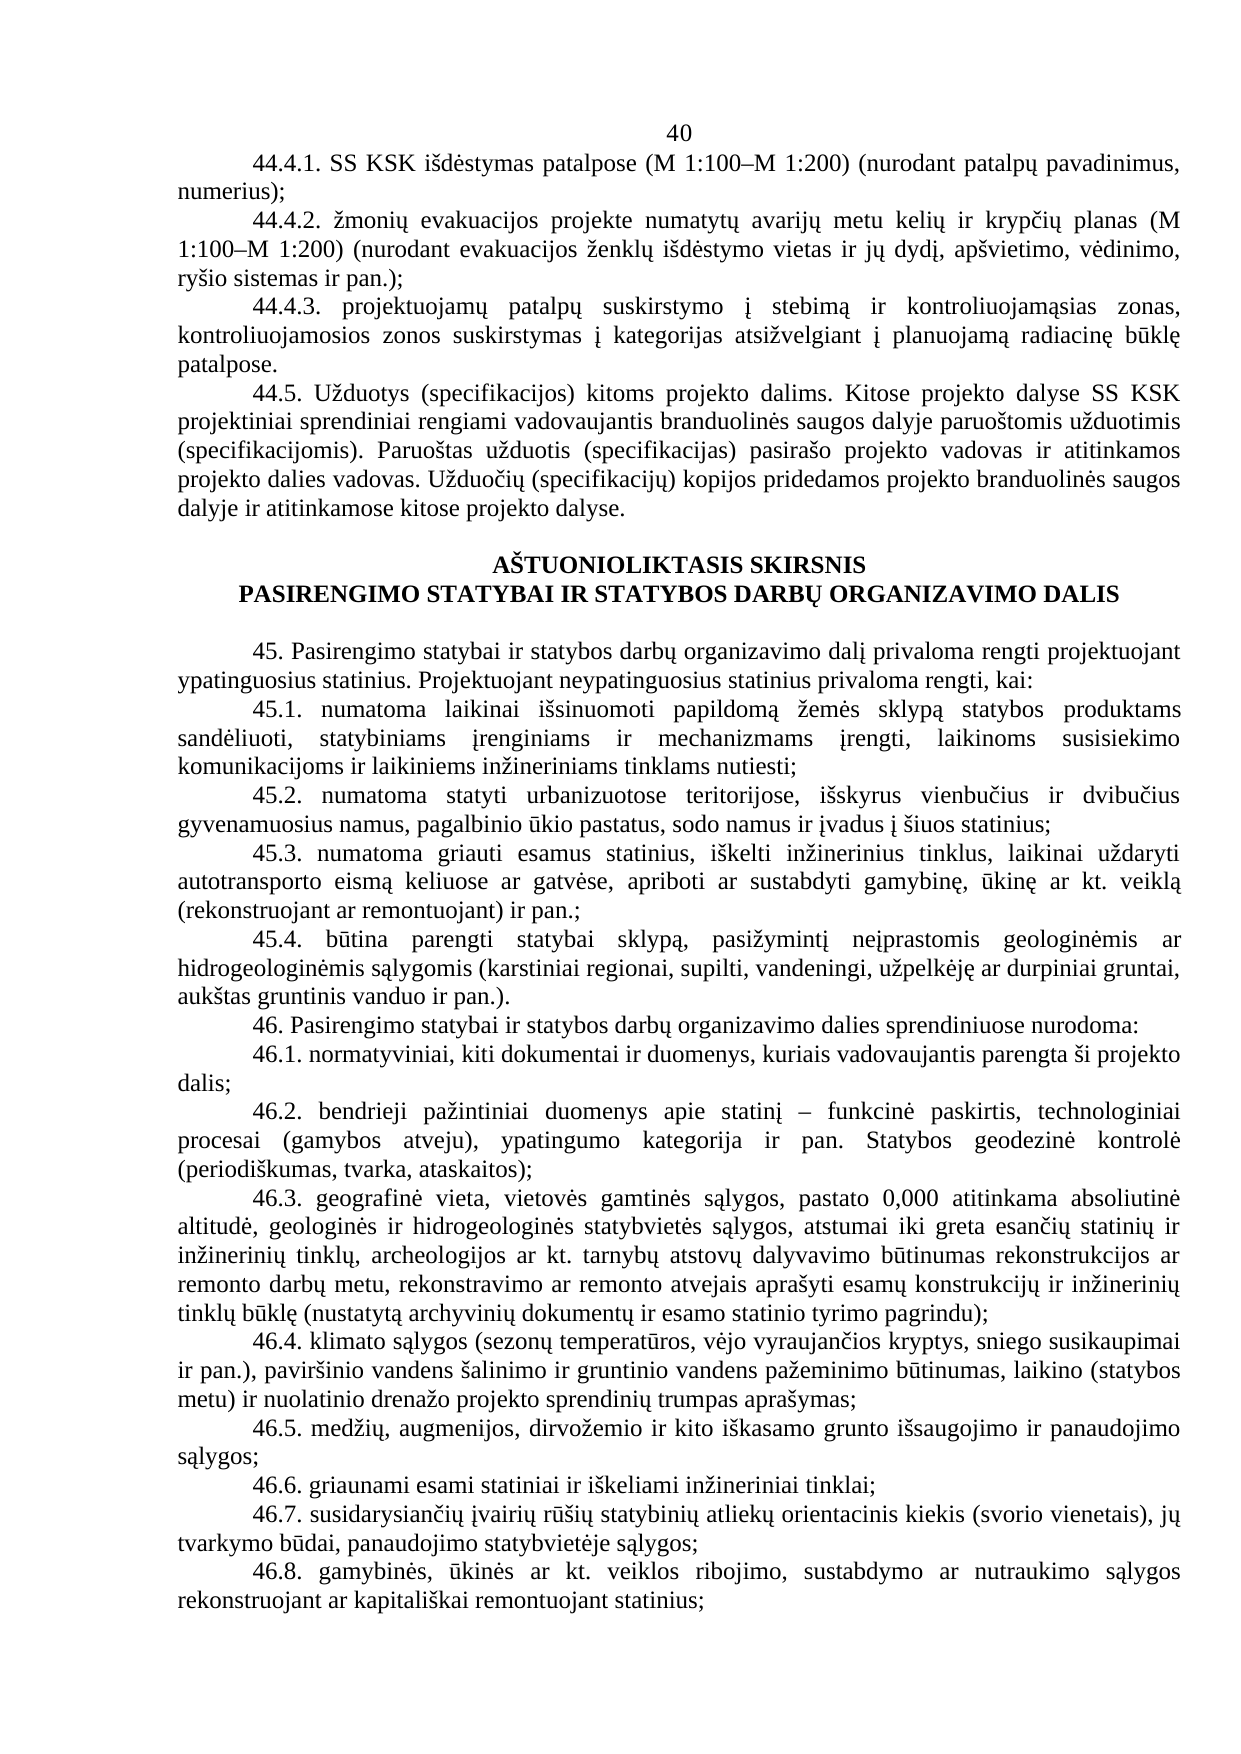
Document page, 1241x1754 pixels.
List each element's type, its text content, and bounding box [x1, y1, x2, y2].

text 45.4. būtina parengti statybai sklypą, pasižymintį neįprastomis geologinėmis ar hidrogeologinėmis sąlygomis (karstiniai regionai, supilti, vandeningi, užpelkėję ar durpiniai gruntai, aukštas gruntinis vanduo ir pan.). [177, 924, 1181, 1010]
text 46.7. susidarysiančių įvairių rūšių statybinių atliekų orientacinis kiekis (svorio vienetais), jų tvarkymo būdai, panaudojimo statybvietėje sąlygos; [177, 1499, 1181, 1556]
text AŠTUONIOLIKTASIS SKIRSNIS [177, 550, 1181, 579]
text 46.4. klimato sąlygos (sezonų temperatūros, vėjo vyraujančios kryptys, sniego susikaupimai ir pan.), paviršinio vandens šalinimo ir gruntinio vandens pažeminimo būtinumas, laikino (statybos metu) ir nuolatinio drenažo projekto sprendinių trumpas aprašymas; [177, 1326, 1181, 1413]
text 46.2. bendrieji pažintiniai duomenys apie statinį – funkcinė paskirtis, technologiniai procesai (gamybos atveju), ypatingumo kategorija ir pan. Statybos geodezinė kontrolė (periodiškumas, tvarka, ataskaitos); [177, 1096, 1181, 1183]
text 44.5. Užduotys (specifikacijos) kitoms projekto dalims. Kitose projekto dalyse SS KSK projektiniai sprendiniai rengiami vadovaujantis branduolinės saugos dalyje paruoštomis užduotimis (specifikacijomis). Paruoštas užduotis (specifikacijas) pasirašo projekto vadovas ir atitinkamos projekto dalies vadovas. Užduočių (specifikacijų) kopijos pridedamos projekto branduolinės saugos dalyje ir atitinkamose kitose projekto dalyse. [177, 378, 1181, 521]
text 44.4.2. žmonių evakuacijos projekte numatytų avarijų metu kelių ir krypčių planas (M 1:100–M 1:200) (nurodant evakuacijos ženklų išdėstymo vietas ir jų dydį, apšvietimo, vėdinimo, ryšio sistemas ir pan.); [177, 205, 1181, 291]
text 45.3. numatoma griauti esamus statinius, iškelti inžinerinius tinklus, laikinai uždaryti autotransporto eismą keliuose ar gatvėse, apriboti ar sustabdyti gamybinę, ūkinę ar kt. veiklą (rekonstruojant ar remontuojant) ir pan.; [177, 838, 1181, 924]
text 46.8. gamybinės, ūkinės ar kt. veiklos ribojimo, sustabdymo ar nutraukimo sąlygos rekonstruojant ar kapitališkai remontuojant statinius; [177, 1556, 1181, 1614]
text 46.6. griaunami esami statiniai ir iškeliami inžineriniai tinklai; [177, 1470, 1181, 1499]
text 45.1. numatoma laikinai išsinuomoti papildomą žemės sklypą statybos produktams sandėliuoti, statybiniams įrenginiams ir mechanizmams įrengti, laikinoms susisiekimo komunikacijoms ir laikiniems inžineriniams tinklams nutiesti; [177, 694, 1181, 780]
text 46.5. medžių, augmenijos, dirvožemio ir kito iškasamo grunto išsaugojimo ir panaudojimo sąlygos; [177, 1413, 1181, 1470]
text PASIRENGIMO STATYBAI IR STATYBOS DARBŲ ORGANIZAVIMO DALIS [177, 579, 1181, 608]
text 45.2. numatoma statyti urbanizuotose teritorijose, išskyrus vienbučius ir dvibučius gyvenamuosius namus, pagalbinio ūkio pastatus, sodo namus ir įvadus į šiuos statinius; [177, 780, 1181, 838]
text 45. Pasirengimo statybai ir statybos darbų organizavimo dalį privaloma rengti projektuojant ypatinguosius statinius. Projektuojant neypatinguosius statinius privaloma rengti, kai: [177, 636, 1181, 694]
text 46.1. normatyviniai, kiti dokumentai ir duomenys, kuriais vadovaujantis parengta ši projekto dalis; [177, 1039, 1181, 1096]
text 46.3. geografinė vieta, vietovės gamtinės sąlygos, pastato 0,000 atitinkama absoliutinė altitudė, geologinės ir hidrogeologinės statybvietės sąlygos, atstumai iki greta esančių statinių ir inžinerinių tinklų, archeologijos ar kt. tarnybų atstovų dalyvavimo būtinumas rekonstrukcijos ar remonto darbų metu, rekonstravimo ar remonto atvejais aprašyti esamų konstrukcijų ir inžinerinių tinklų būklę (nustatytą archyvinių dokumentų ir esamo statinio tyrimo pagrindu); [177, 1183, 1181, 1326]
text 44.4.1. SS KSK išdėstymas patalpose (M 1:100–M 1:200) (nurodant patalpų pavadinimus, numerius); [177, 148, 1181, 205]
text 44.4.3. projektuojamų patalpų suskirstymo į stebimą ir kontroliuojamąsias zonas, kontroliuojamosios zonos suskirstymas į kategorijas atsižvelgiant į planuojamą radiacinę būklę patalpose. [177, 291, 1181, 378]
text 46. Pasirengimo statybai ir statybos darbų organizavimo dalies sprendiniuose nurodoma: [177, 1010, 1181, 1039]
